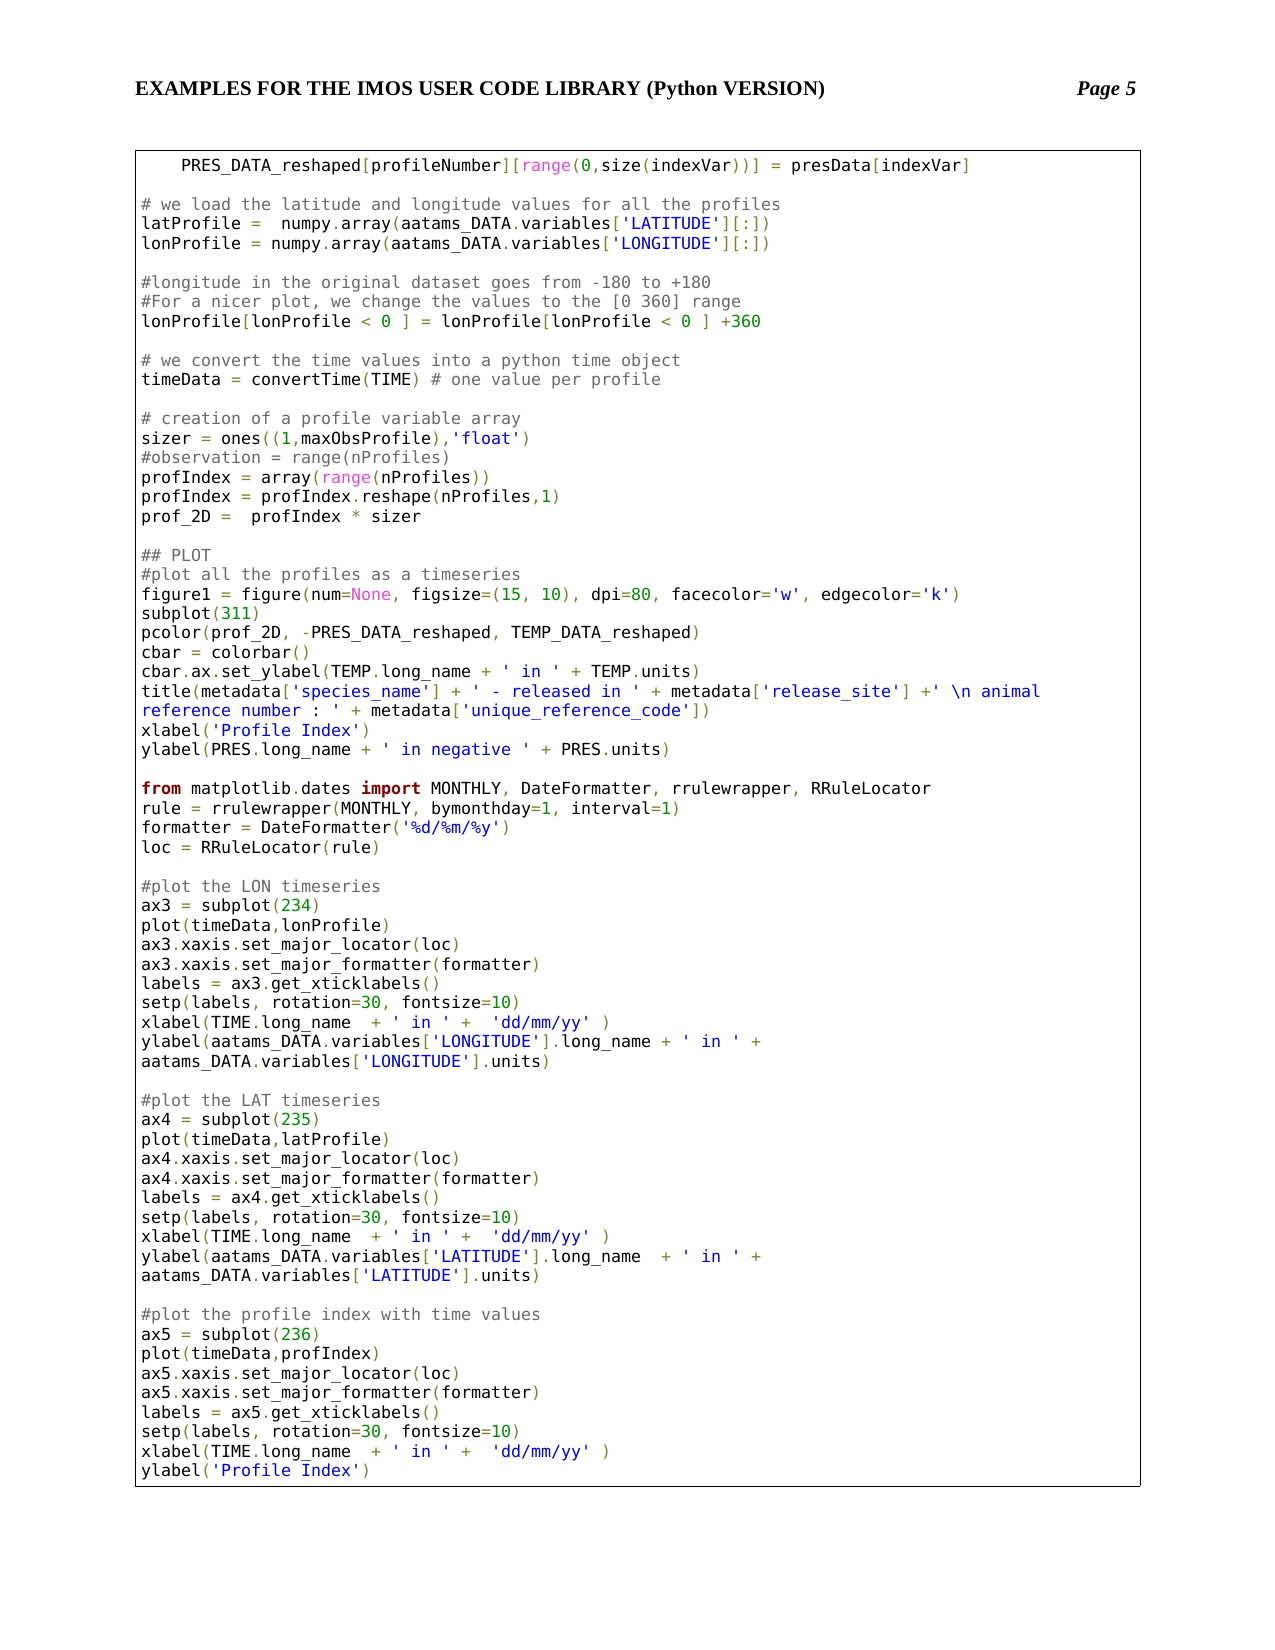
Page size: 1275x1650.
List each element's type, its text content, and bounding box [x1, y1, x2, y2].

table_header PRES_DATA_reshaped[profileNumber][range(0,size(indexVar))] = presData[indexVar] # we load the latitude and longitude values for all the profiles latProfile = numpy.array(aatams_DATA.variables['LATITUDE'][:]) lonProfile = numpy.array(aatams_DATA.variables['LONGITUDE'][:]) #longitude in the original dataset goes from -180 to +180 #For a nicer plot, we change the values to the [0 360] range lonProfile[lonProfile < 0 ] = lonProfile[lonProfile < 0 ] +360 # we convert the time values into a python time object timeData = convertTime(TIME) # one value per profile # creation of a profile variable array sizer = ones((1,maxObsProfile),'float') #observation = range(nProfiles) profIndex = array(range(nProfiles)) profIndex = profIndex.reshape(nProfiles,1) prof_2D = profIndex * sizer ## PLOT #plot all the profiles as a timeseries figure1 = figure(num=None, figsize=(15, 10), dpi=80, facecolor='w', edgecolor='k') subplot(311) pcolor(prof_2D, -PRES_DATA_reshaped, TEMP_DATA_reshaped) cbar = colorbar() cbar.ax.set_ylabel(TEMP.long_name + ' in ' + TEMP.units) title(metadata['species_name'] + ' - released in ' + metadata['release_site'] +' \n animal reference number : ' + metadata['unique_reference_code']) xlabel('Profile Index') ylabel(PRES.long_name + ' in negative ' + PRES.units) from matplotlib.dates import MONTHLY, DateFormatter, rrulewrapper, RRuleLocator rule = rrulewrapper(MONTHLY, bymonthday=1, interval=1) formatter = DateFormatter('%d/%m/%y') loc = RRuleLocator(rule) #plot the LON timeseries ax3 = subplot(234) plot(timeData,lonProfile) ax3.xaxis.set_major_locator(loc) ax3.xaxis.set_major_formatter(formatter) labels = ax3.get_xticklabels() setp(labels, rotation=30, fontsize=10) xlabel(TIME.long_name + ' in ' + 'dd/mm/yy' ) ylabel(aatams_DATA.variables['LONGITUDE'].long_name + ' in ' + aatams_DATA.variables['LONGITUDE'].units) #plot the LAT timeseries ax4 = subplot(235) plot(timeData,latProfile) ax4.xaxis.set_major_locator(loc) ax4.xaxis.set_major_formatter(formatter) labels = ax4.get_xticklabels() setp(labels, rotation=30, fontsize=10) xlabel(TIME.long_name + ' in ' + 'dd/mm/yy' ) ylabel(aatams_DATA.variables['LATITUDE'].long_name + ' in ' + aatams_DATA.variables['LATITUDE'].units) #plot the profile index with time values ax5 = subplot(236) plot(timeData,profIndex) ax5.xaxis.set_major_locator(loc) ax5.xaxis.set_major_formatter(formatter) labels = ax5.get_xticklabels() setp(labels, rotation=30, fontsize=10) xlabel(TIME.long_name + ' in ' + 'dd/mm/yy' ) ylabel('Profile Index') [136, 151, 1140, 1486]
